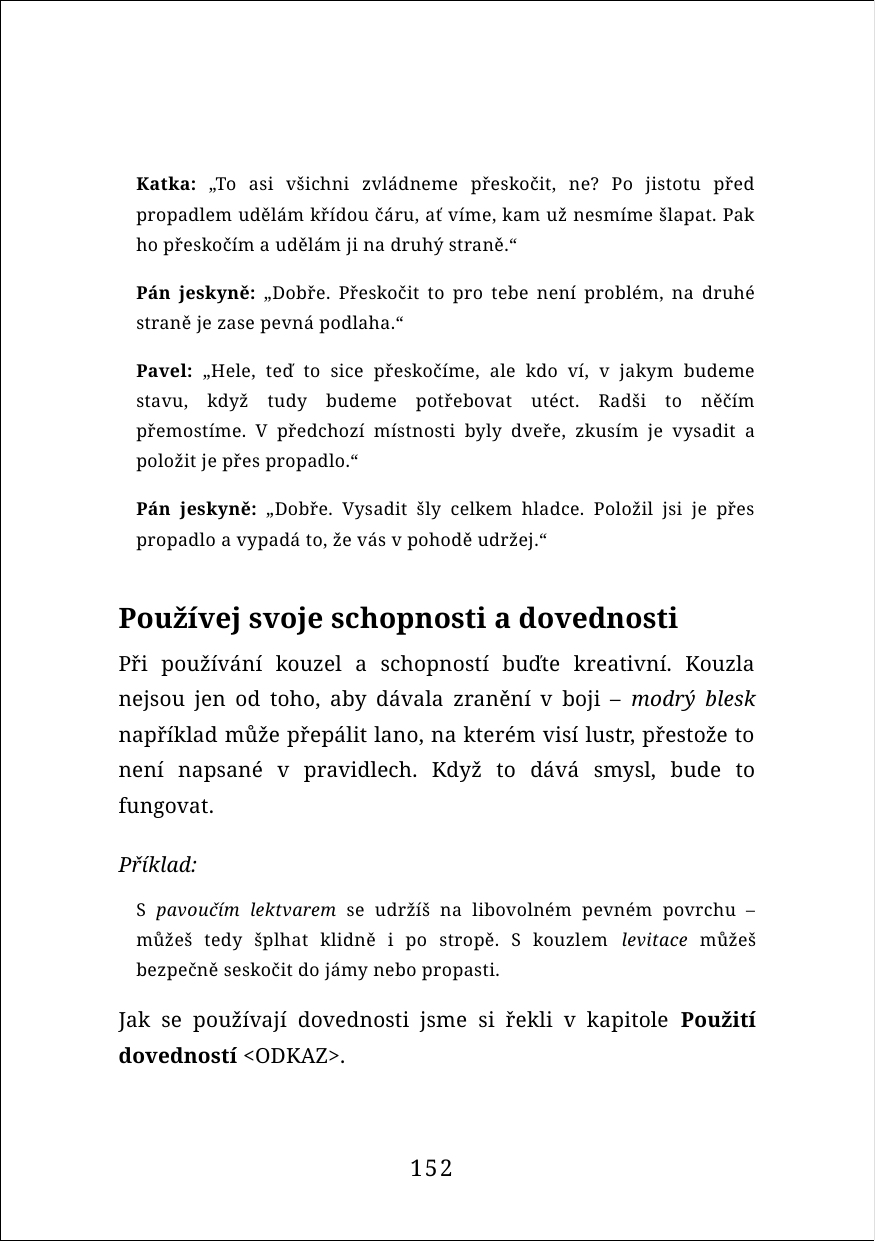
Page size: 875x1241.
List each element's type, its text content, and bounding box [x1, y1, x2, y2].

text Pán jeskyně: „Dobře. Vysadit šly celkem hladce. Položil jsi je přes propadlo a vypadá to, že vás v pohodě udržej.“ [136, 497, 756, 551]
text Jak se používají dovednosti jsme si řekli v kapitole Použití dovedností <ODKAZ>. [118, 1006, 756, 1069]
text Pán jeskyně: „Dobře. Přeskočit to pro tebe není problém, na druhé straně je zase pevná podlaha.“ [136, 280, 756, 334]
subtitle Používej svoje schopnosti a dovednosti [118, 598, 756, 637]
text S pavoučím lektvarem se udržíš na libovolném pevném povrchu – můžeš tedy šplhat klidně i po stropě. S kouzlem levitace můžeš bezpečně seskočit do jámy nebo propasti. [136, 897, 756, 982]
text Katka: „To asi všichni zvládneme přeskočit, ne? Po jistotu před propadlem udělám křídou čáru, ať víme, kam už nesmíme šlapat. Pak ho přeskočím a udělám ji na druhý straně.“ [136, 172, 756, 256]
text Pavel: „Hele, teď to sice přeskočíme, ale kdo ví, v jakym budeme stavu, když tudy budeme potřebovat utéct. Radši to něčím přemostíme. V předchozí místnosti byly dveře, zkusím je vysadit a položit je přes propadlo.“ [136, 358, 756, 473]
text Při používání kouzel a schopností buďte kreativní. Kouzla nejsou jen od toho, aby dávala zranění v boji – modrý blesk například může přepálit lano, na kterém visí lustr, přestože to není napsané v pravidlech. Když to dává smysl, bude to fungovat. [118, 649, 756, 819]
text Příklad: [118, 850, 756, 878]
